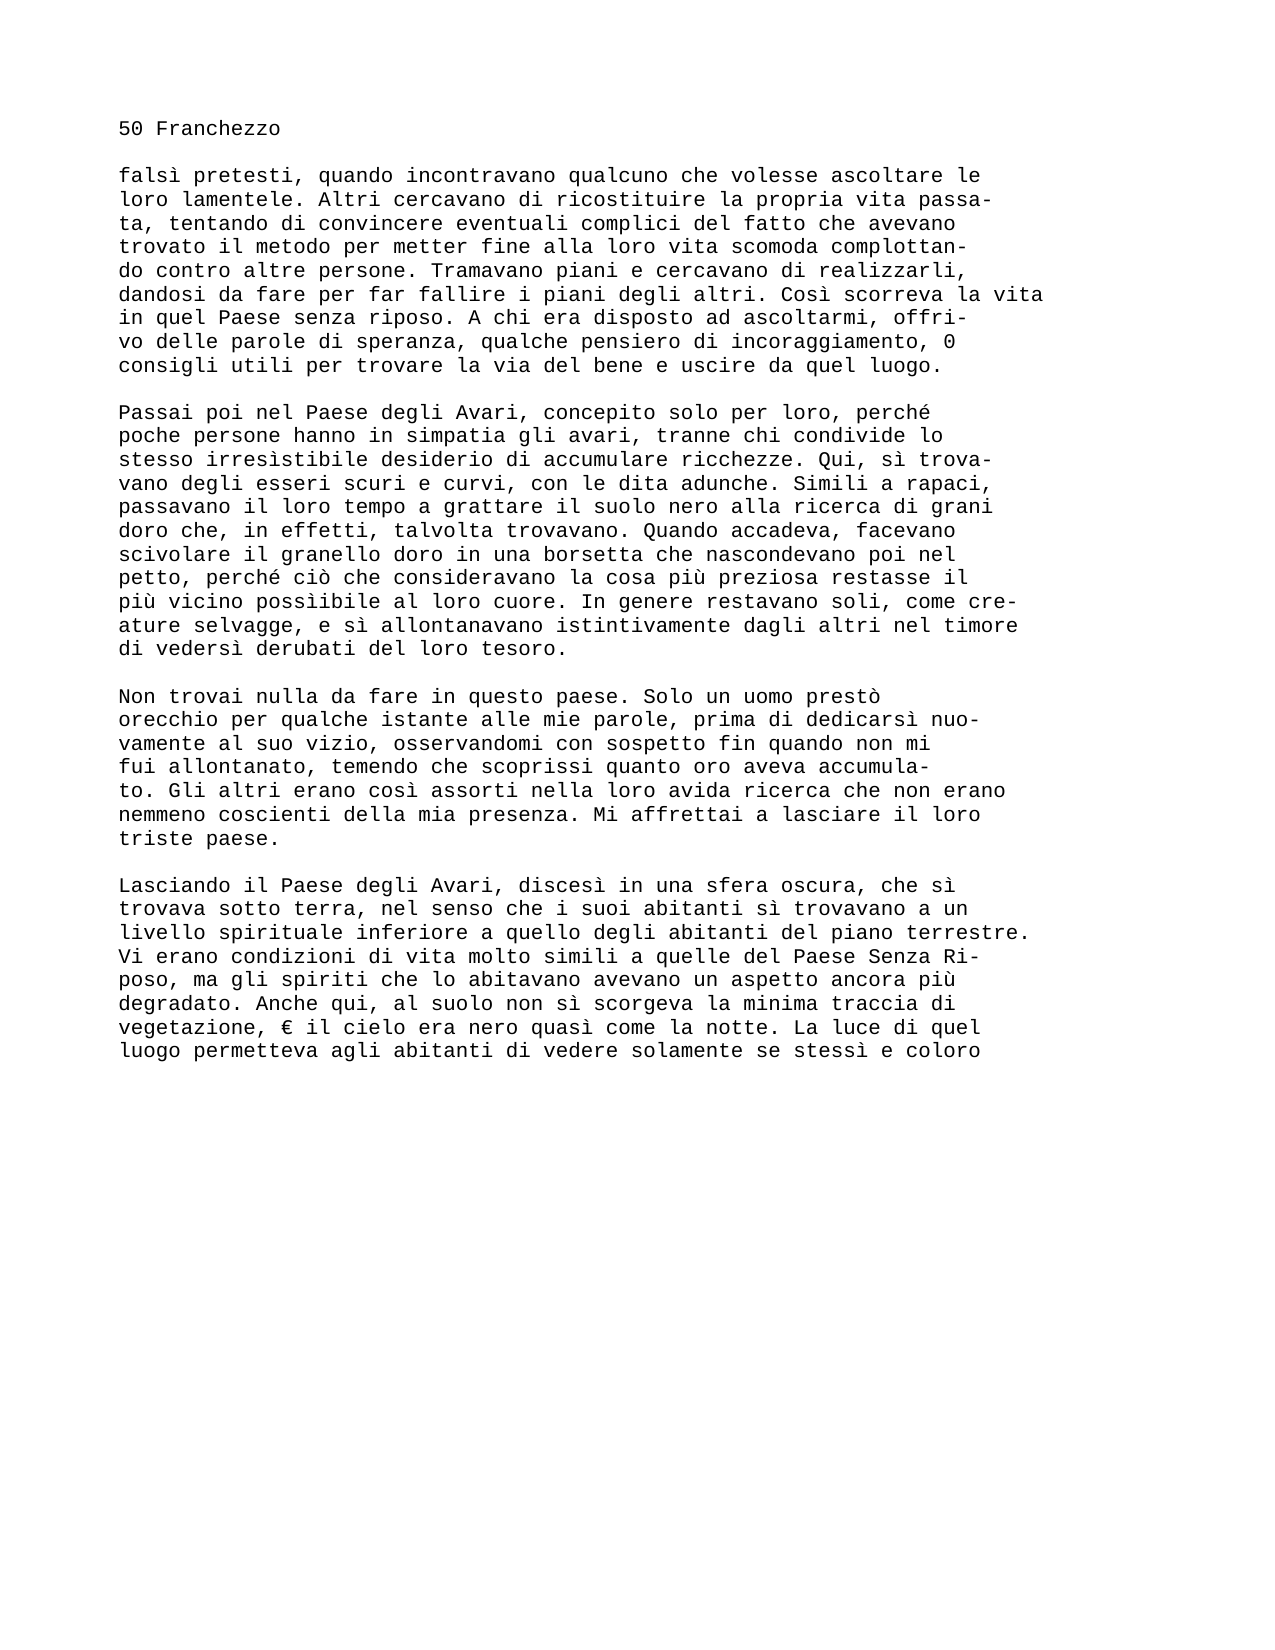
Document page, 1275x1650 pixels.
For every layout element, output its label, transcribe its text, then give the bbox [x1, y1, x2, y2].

text vano degli esseri scuri e curvi, con le dita adunche. Simili a rapaci, [118, 473, 1157, 496]
text triste paese. [118, 827, 1157, 851]
text Lasciando il Paese degli Avari, discesì in una sfera oscura, che sì [118, 875, 1157, 898]
text ta, tentando di convincere eventuali complici del fatto che avevano [118, 213, 1157, 236]
text dandosi da fare per far fallire i piani degli altri. Così scorreva la vita [118, 284, 1157, 307]
text stesso irresìstibile desiderio di accumulare ricchezze. Qui, sì trova- [118, 449, 1157, 473]
text scivolare il granello doro in una borsetta che nascondevano poi nel [118, 544, 1157, 567]
text do contro altre persone. Tramavano piani e cercavano di realizzarli, [118, 260, 1157, 284]
text fui allontanato, temendo che scoprissi quanto oro aveva accumula- [118, 757, 1157, 780]
text orecchio per qualche istante alle mie parole, prima di dedicarsì nuo- [118, 709, 1157, 733]
text Passai poi nel Paese degli Avari, concepito solo per loro, perché [118, 402, 1157, 426]
text 50 Franchezzo [118, 118, 1157, 142]
text vegetazione, € il cielo era nero quasì come la notte. La luce di quel [118, 1017, 1157, 1040]
text poso, ma gli spiriti che lo abitavano avevano un aspetto ancora più [118, 969, 1157, 993]
text nemmeno coscienti della mia presenza. Mi affrettai a lasciare il loro [118, 804, 1157, 827]
text vo delle parole di speranza, qualche pensiero di incoraggiamento, 0 [118, 331, 1157, 354]
text Vi erano condizioni di vita molto simili a quelle del Paese Senza Ri- [118, 946, 1157, 969]
text ature selvagge, e sì allontanavano istintivamente dagli altri nel timore [118, 615, 1157, 638]
text più vicino possìibile al loro cuore. In genere restavano soli, come cre- [118, 591, 1157, 615]
text livello spirituale inferiore a quello degli abitanti del piano terrestre. [118, 922, 1157, 946]
text poche persone hanno in simpatia gli avari, tranne chi condivide lo [118, 426, 1157, 449]
text in quel Paese senza riposo. A chi era disposto ad ascoltarmi, offri- [118, 307, 1157, 331]
text luogo permetteva agli abitanti di vedere solamente se stessì e coloro [118, 1040, 1157, 1064]
text Non trovai nulla da fare in questo paese. Solo un uomo prestò [118, 686, 1157, 709]
text petto, perché ciò che consideravano la cosa più preziosa restasse il [118, 567, 1157, 591]
text consigli utili per trovare la via del bene e uscire da quel luogo. [118, 354, 1157, 378]
text trovava sotto terra, nel senso che i suoi abitanti sì trovavano a un [118, 898, 1157, 922]
text doro che, in effetti, talvolta trovavano. Quando accadeva, facevano [118, 520, 1157, 544]
text falsì pretesti, quando incontravano qualcuno che volesse ascoltare le [118, 165, 1157, 189]
text degradato. Anche qui, al suolo non sì scorgeva la minima traccia di [118, 993, 1157, 1017]
text di vedersì derubati del loro tesoro. [118, 638, 1157, 662]
text vamente al suo vizio, osservandomi con sospetto fin quando non mi [118, 733, 1157, 757]
text trovato il metodo per metter fine alla loro vita scomoda complottan- [118, 236, 1157, 260]
text loro lamentele. Altri cercavano di ricostituire la propria vita passa- [118, 189, 1157, 213]
text to. Gli altri erano così assorti nella loro avida ricerca che non erano [118, 780, 1157, 804]
text passavano il loro tempo a grattare il suolo nero alla ricerca di grani [118, 496, 1157, 520]
